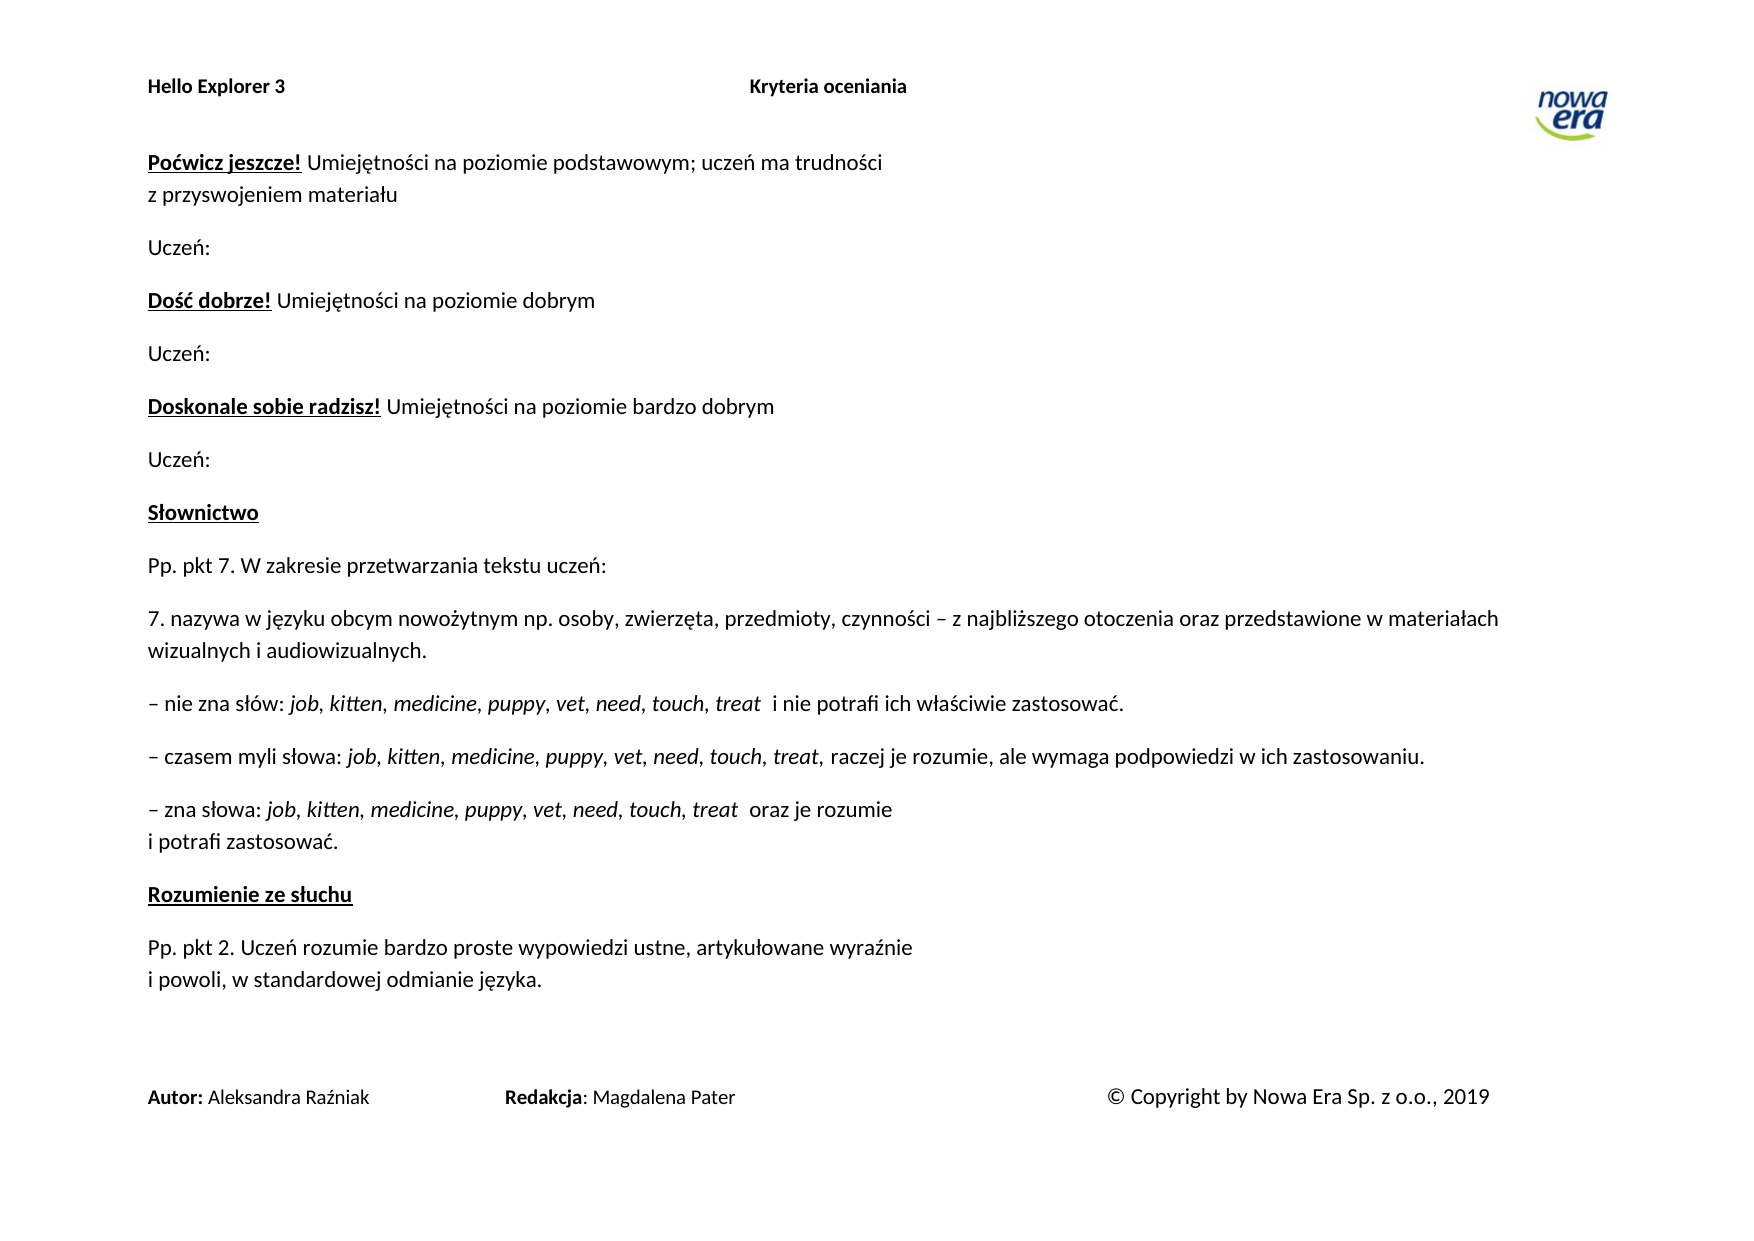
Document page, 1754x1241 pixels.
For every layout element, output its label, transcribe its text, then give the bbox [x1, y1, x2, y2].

text Poćwicz jeszcze! Umiejętności na poziomie podstawowym; uczeń ma trudności z przyswojeniem materiału [148, 148, 1606, 208]
text Uczeń: [148, 445, 1606, 473]
text 7. nazywa w języku obcym nowożytnym np. osoby, zwierzęta, przedmioty, czynności – z najbliższego otoczenia oraz przedstawione w materiałach wizualnych i audiowizualnych. [148, 604, 1606, 664]
text – zna słowa: job, kitten, medicine, puppy, vet, need, touch, treat oraz je rozumie i potrafi zastosować. [148, 795, 1606, 855]
text Dość dobrze! Umiejętności na poziomie dobrym [148, 286, 1606, 314]
text – czasem myli słowa: job, kitten, medicine, puppy, vet, need, touch, treat, raczej je rozumie, ale wymaga podpowiedzi w ich zastosowaniu. [148, 742, 1606, 770]
text Uczeń: [148, 339, 1606, 367]
picture [1526, 83, 1621, 148]
text Rozumienie ze słuchu [148, 880, 1606, 908]
text – nie zna słów: job, kitten, medicine, puppy, vet, need, touch, treat i nie potrafi ich właściwie zastosować. [148, 689, 1606, 717]
text Pp. pkt 7. W zakresie przetwarzania tekstu uczeń: [148, 551, 1606, 579]
text Pp. pkt 2. Uczeń rozumie bardzo proste wypowiedzi ustne, artykułowane wyraźnie i powoli, w standardowej odmianie języka. [148, 933, 1606, 994]
text Słownictwo [148, 498, 1606, 526]
text Uczeń: [148, 233, 1606, 261]
text Doskonale sobie radzisz! Umiejętności na poziomie bardzo dobrym [148, 392, 1606, 420]
